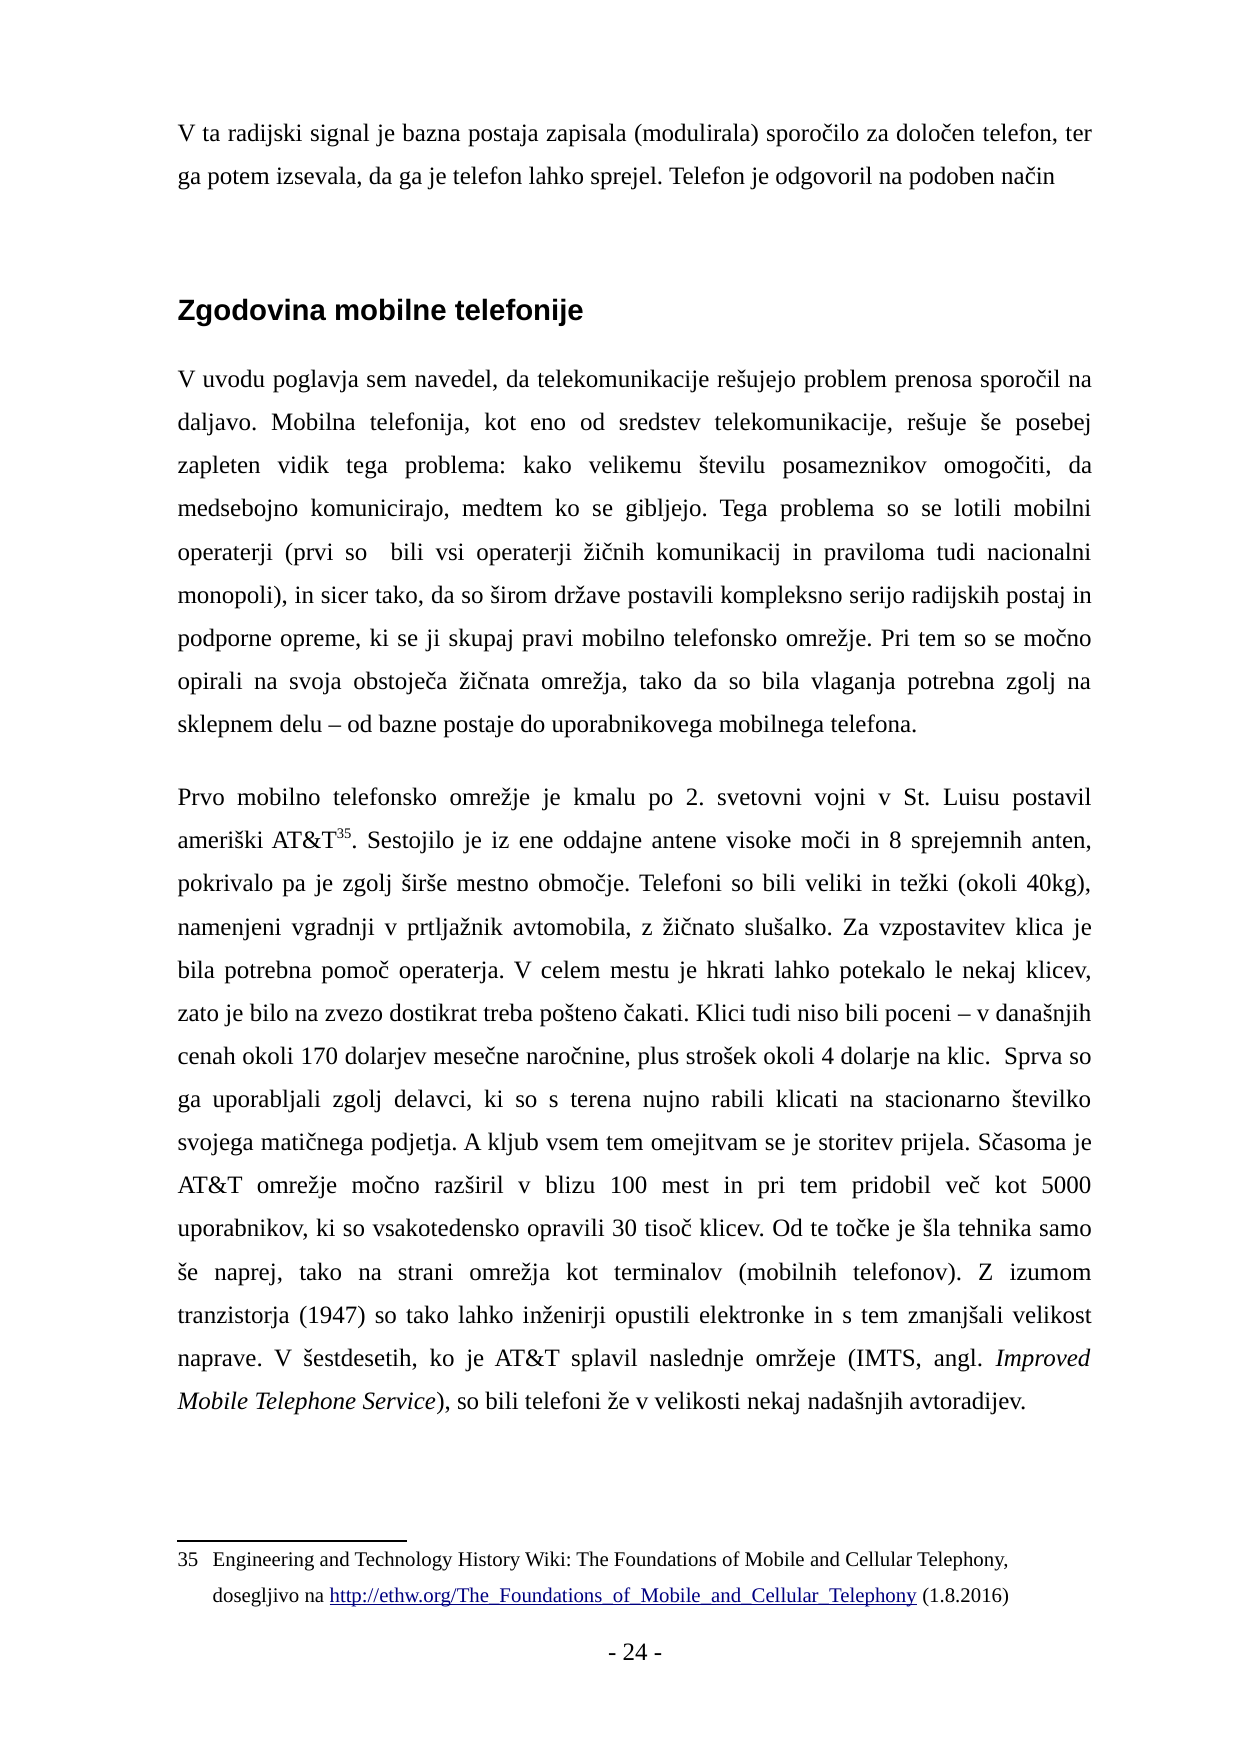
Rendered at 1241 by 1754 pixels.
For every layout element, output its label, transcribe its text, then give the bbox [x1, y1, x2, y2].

text Prvo mobilno telefonsko omrežje je kmalu po 2. svetovni vojni v St. Luisu postavil ameriški AT&T. Sestojilo je iz ene oddajne antene visoke moči in 8 sprejemnih anten, pokrivalo pa je zgolj širše mestno območje. Telefoni so bili veliki in težki (okoli 40kg), namenjeni vgradnji v prtljažnik avtomobila, z žičnato slušalko. Za vzpostavitev klica je bila potrebna pomoč operaterja. V celem mestu je hkrati lahko potekalo le nekaj klicev, zato je bilo na zvezo dostikrat treba pošteno čakati. Klici tudi niso bili poceni – v današnjih cenah okoli 170 dolarjev mesečne naročnine, plus strošek okoli 4 dolarje na klic. Sprva so ga uporabljali zgolj delavci, ki so s terena nujno rabili klicati na stacionarno številko svojega matičnega podjetja. A kljub vsem tem omejitvam se je storitev prijela. Sčasoma je AT&T omrežje močno razširil v blizu 100 mest in pri tem pridobil več kot 5000 uporabnikov, ki so vsakotedensko opravili 30 tisoč klicev. Od te točke je šla tehnika samo še naprej, tako na strani omrežja kot terminalov (mobilnih telefonov). Z izumom tranzistorja (1947) so tako lahko inženirji opustili elektronke in s tem zmanjšali velikost naprave. V šestdesetih, ko je AT&T splavil naslednje omržeje (IMTS, angl. Improved Mobile Telephone Service), so bili telefoni že v velikosti nekaj nadašnjih avtoradijev. [177, 782, 1093, 1415]
text Engineering and Technology History Wiki: The Foundations of Mobile and Cellular Telephony, dosegljivo na http://ethw.org/The_Foundations_of_Mobile_and_Cellular_Telephony (1.8.2016) [177, 1547, 1093, 1607]
text V uvodu poglavja sem navedel, da telekomunikacije rešujejo problem prenosa sporočil na daljavo. Mobilna telefonija, kot eno od sredstev telekomunikacije, rešuje še posebej zapleten vidik tega problema: kako velikemu številu posameznikov omogočiti, da medsebojno komunicirajo, medtem ko se gibljejo. Tega problema so se lotili mobilni operaterji (prvi so bili vsi operaterji žičnih komunikacij in praviloma tudi nacionalni monopoli), in sicer tako, da so širom države postavili kompleksno serijo radijskih postaj in podporne opreme, ki se ji skupaj pravi mobilno telefonsko omrežje. Pri tem so se močno opirali na svoja obstoječa žičnata omrežja, tako da so bila vlaganja potrebna zgolj na sklepnem delu – od bazne postaje do uporabnikovega mobilnega telefona. [177, 364, 1093, 738]
subtitle Zgodovina mobilne telefonije [177, 292, 1093, 326]
text V ta radijski signal je bazna postaja zapisala (modulirala) sporočilo za določen telefon, ter ga potem izsevala, da ga je telefon lahko sprejel. Telefon je odgovoril na podoben način [177, 118, 1093, 190]
